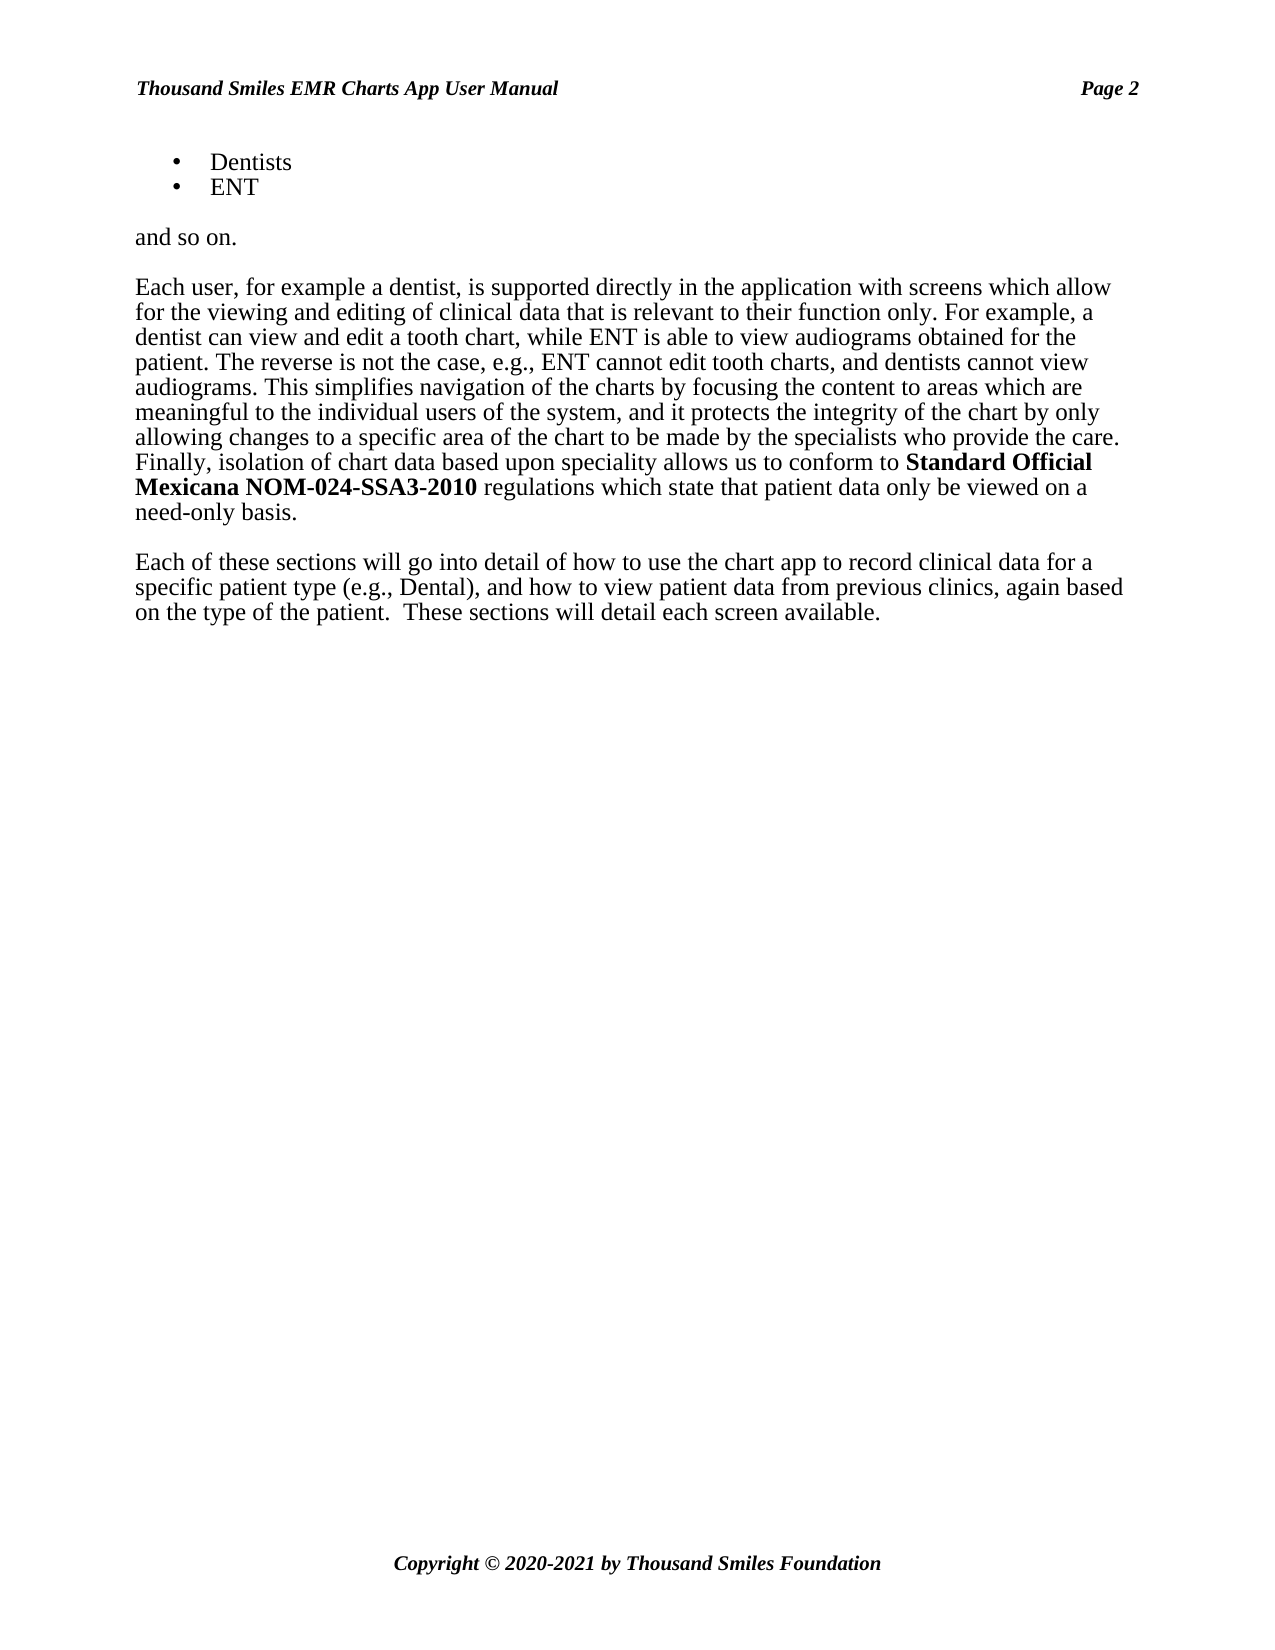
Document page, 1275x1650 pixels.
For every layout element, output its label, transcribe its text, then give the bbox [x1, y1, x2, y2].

list ENT [172, 175, 1140, 200]
list Dentists [172, 150, 1140, 175]
text Each of these sections will go into detail of how to use the chart app to record clinical data for a specific patient type (e.g., Dental), and how to view patient data from previous clinics, again based on the type of the patient. These sections will detail each screen available. [135, 550, 1140, 625]
text Each user, for example a dentist, is supported directly in the application with screens which allow for the viewing and editing of clinical data that is relevant to their function only. For example, a dentist can view and edit a tooth chart, while ENT is able to view audiograms obtained for the patient. The reverse is not the case, e.g., ENT cannot edit tooth charts, and dentists cannot view audiograms. This simplifies navigation of the charts by focusing the content to areas which are meaningful to the individual users of the system, and it protects the integrity of the chart by only allowing changes to a specific area of the chart to be made by the specialists who provide the care. Finally, isolation of chart data based upon speciality allows us to conform to Standard Official Mexicana NOM-024-SSA3-2010 regulations which state that patient data only be viewed on a need-only basis. [135, 275, 1140, 525]
text and so on. [135, 225, 1140, 250]
